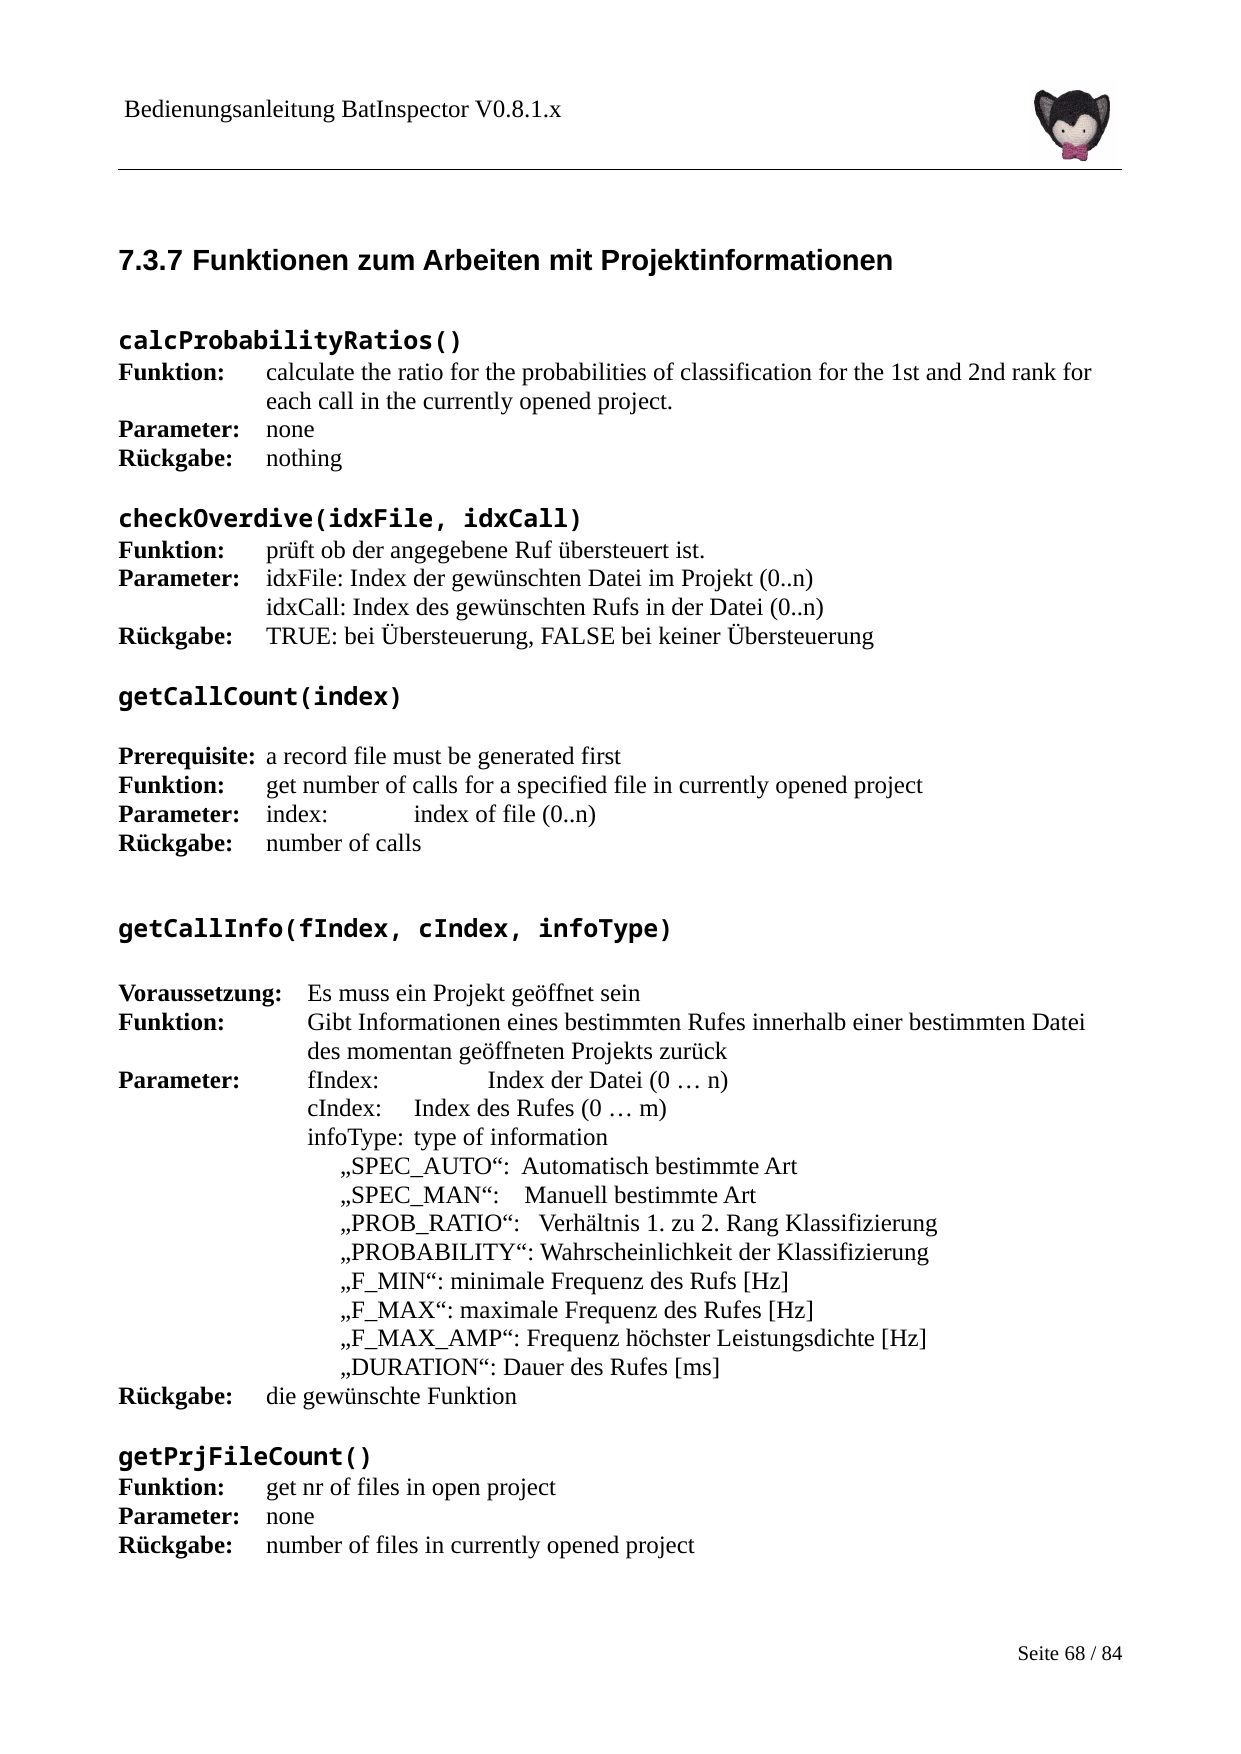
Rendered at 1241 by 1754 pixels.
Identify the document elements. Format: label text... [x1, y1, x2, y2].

picture [1030, 80, 1119, 169]
text Prerequisite: a record file must be generated first [118, 741, 1122, 770]
text Voraussetzung: Es muss ein Projekt geöffnet sein [118, 978, 1122, 1007]
text Parameter: index: index of file (0..n) [118, 799, 1122, 828]
text Funktion: get nr of files in open project [118, 1472, 1122, 1501]
text Parameter: none Rückgabe: number of files in currently opened project [118, 1501, 1122, 1559]
text Funktion: Gibt Informationen eines bestimmten Rufes innerhalb einer bestimmten Datei des momentan geöffneten Projekts zurück [118, 1007, 1122, 1065]
text getPrjFileCount() [118, 1438, 1122, 1472]
text checkOverdive(idxFile, idxCall) [118, 501, 1122, 535]
text getCallInfo(fIndex, cIndex, infoType) [118, 910, 1122, 944]
text Funktion: calculate the ratio for the probabilities of classification for the 1st and 2nd rank for each call in the currently opened project. [118, 357, 1122, 414]
text calcProbabilityRatios() [118, 323, 1122, 357]
subtitle Funktionen zum Arbeiten mit Projektinformationen [118, 243, 1122, 276]
text Rückgabe: die gewünschte Funktion [118, 1381, 1122, 1410]
text Parameter: none Rückgabe: nothing [118, 414, 1122, 472]
text Parameter: fIndex: Index der Datei (0 … n) cIndex: Index des Rufes (0 … m) infoType: type of information „SPEC_AUTO“: Automatisch bestimmte Art „SPEC_MAN“: Manuell bestimmte Art „PROB_RATIO“: Verhältnis 1. zu 2. Rang Klassifizierung „PROBABILITY“: Wahrscheinlichkeit der Klassifizierung „F_MIN“: minimale Frequenz des Rufs [Hz] „F_MAX“: maximale Frequenz des Rufes [Hz] „F_MAX_AMP“: Frequenz höchster Leistungsdichte [Hz] „DURATION“: Dauer des Rufes [ms] [118, 1065, 1122, 1381]
text getCallCount(index) [118, 678, 1122, 713]
text Funktion: prüft ob der angegebene Ruf übersteuert ist. [118, 535, 1122, 563]
text Parameter: idxFile: Index der gewünschten Datei im Projekt (0..n) idxCall: Index des gewünschten Rufs in der Datei (0..n) Rückgabe: TRUE: bei Übersteuerung, FALSE bei keiner Übersteuerung [118, 563, 1122, 650]
text Funktion: get number of calls for a specified file in currently opened project [118, 770, 1122, 799]
text Rückgabe: number of calls [118, 828, 1122, 856]
